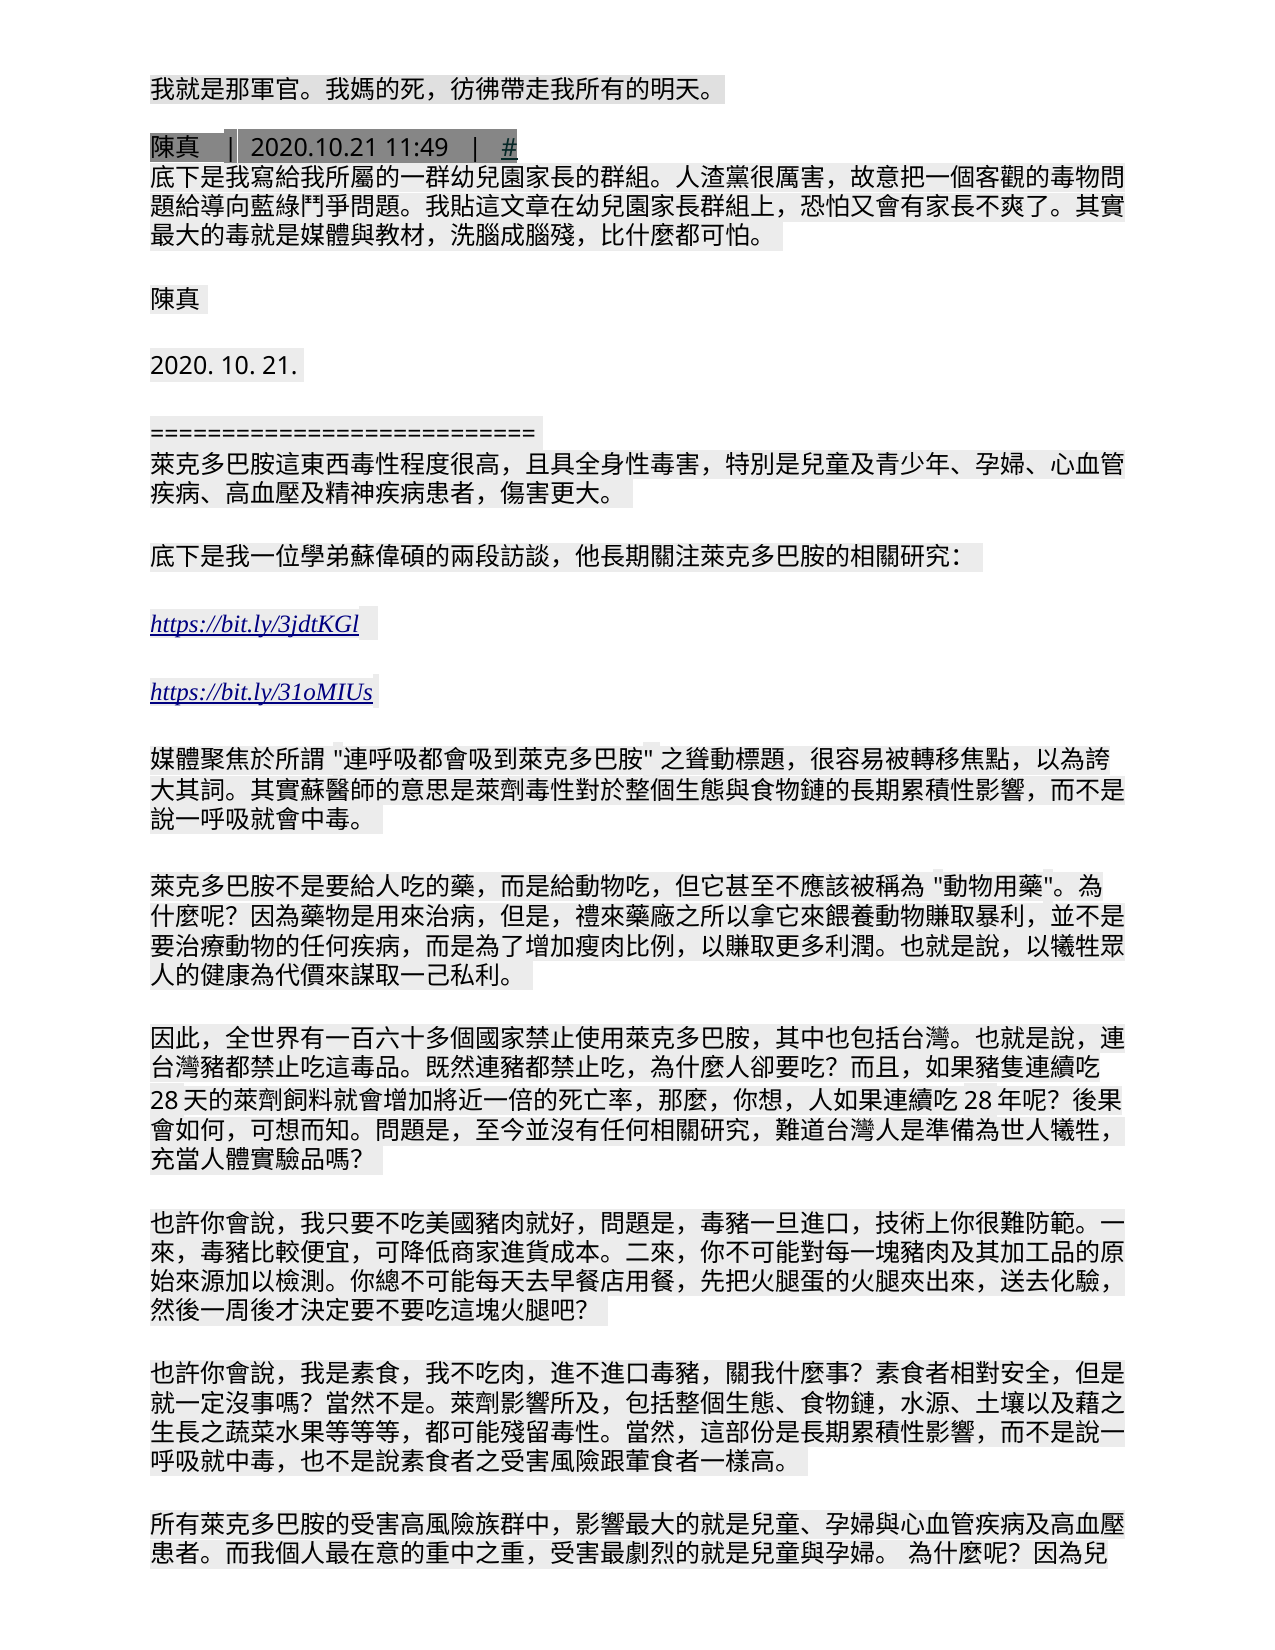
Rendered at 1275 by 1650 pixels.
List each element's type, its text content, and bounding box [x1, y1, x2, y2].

text 陳真 | 2020.10.21 11:49 | # [150, 129, 1125, 163]
text 底下是我寫給我所屬的一群幼兒園家長的群組。人渣黨很厲害，故意把一個客觀的毒物問題給導向藍綠鬥爭問題。我貼這文章在幼兒園家長群組上，恐怕又會有家長不爽了。其實最大的毒就是媒體與教材，洗腦成腦殘，比什麼都可怕。 陳真 2020. 10. 21. =========================== 萊克多巴胺這東西毒性程度很高，且具全身性毒害，特別是兒童及青少年、孕婦、心血管疾病、高血壓及精神疾病患者，傷害更大。 底下是我一位學弟蘇偉碩的兩段訪談，他長期關注萊克多巴胺的相關研究： https://bit.ly/3jdtKGl https://bit.ly/31oMIUs 媒體聚焦於所謂 "連呼吸都會吸到萊克多巴胺" 之聳動標題，很容易被轉移焦點，以為誇大其詞。其實蘇醫師的意思是萊劑毒性對於整個生態與食物鏈的長期累積性影響，而不是說一呼吸就會中毒。 萊克多巴胺不是要給人吃的藥，而是給動物吃，但它甚至不應該被稱為 "動物用藥"。為什麼呢？因為藥物是用來治病，但是，禮來藥廠之所以拿它來餵養動物賺取暴利，並不是要治療動物的任何疾病，而是為了增加瘦肉比例，以賺取更多利潤。也就是說，以犧牲眾人的健康為代價來謀取一己私利。 因此，全世界有一百六十多個國家禁止使用萊克多巴胺，其中也包括台灣。也就是說，連台灣豬都禁止吃這毒品。既然連豬都禁止吃，為什麼人卻要吃？而且，如果豬隻連續吃28天的萊劑飼料就會增加將近一倍的死亡率，那麼，你想，人如果連續吃28年呢？後果會如何，可想而知。問題是，至今並沒有任何相關研究，難道台灣人是準備為世人犧牲，充當人體實驗品嗎？ 也許你會說，我只要不吃美國豬肉就好，問題是，毒豬一旦進口，技術上你很難防範。一來，毒豬比較便宜，可降低商家進貨成本。二來，你不可能對每一塊豬肉及其加工品的原始來源加以檢測。你總不可能每天去早餐店用餐，先把火腿蛋的火腿夾出來，送去化驗，然後一周後才決定要不要吃這塊火腿吧？ 也許你會說，我是素食，我不吃肉，進不進口毒豬，關我什麼事？素食者相對安全，但是就一定沒事嗎？當然不是。萊劑影響所及，包括整個生態、食物鏈，水源、土壤以及藉之生長之蔬菜水果等等等，都可能殘留毒性。當然，這部份是長期累積性影響，而不是說一呼吸就中毒，也不是說素食者之受害風險跟葷食者一樣高。 所有萊克多巴胺的受害高風險族群中，影響最大的就是兒童、孕婦與心血管疾病及高血壓患者。而我個人最在意的重中之重，受害最劇烈的就是兒童與孕婦。 為什麼呢？因為兒 [150, 163, 1125, 1569]
